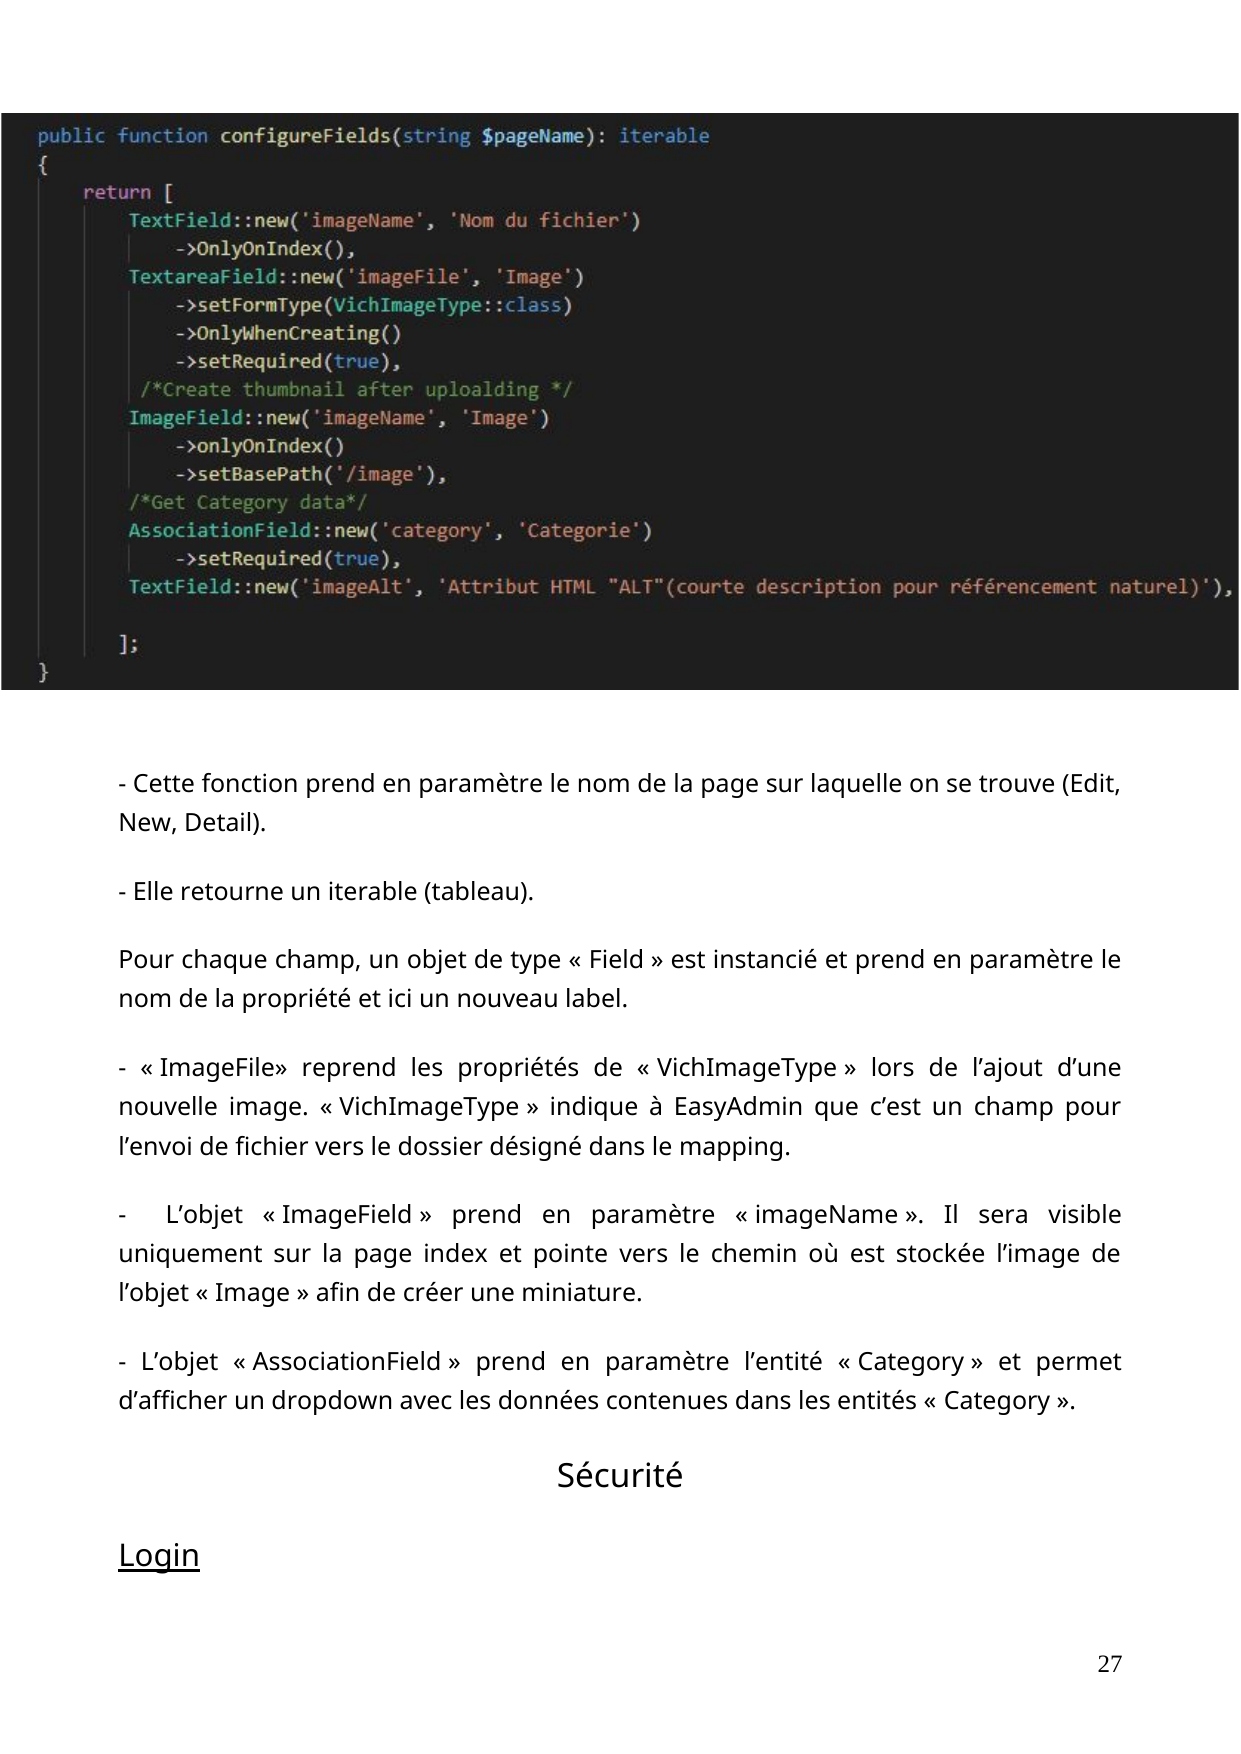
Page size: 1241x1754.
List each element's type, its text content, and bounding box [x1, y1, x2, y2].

text - L’objet « AssociationField » prend en paramètre l’entité « Category » et permet d’afficher un dropdown avec les données contenues dans les entités « Category ». [118, 1344, 1122, 1417]
picture [1, 113, 1239, 690]
text Login [118, 1533, 1122, 1576]
text Pour chaque champ, un objet de type « Field » est instancié et prend en paramètre le nom de la propriété et ici un nouveau label. [118, 942, 1122, 1015]
text - Elle retourne un iterable (tableau). [118, 873, 1122, 907]
text - L’objet « ImageField » prend en paramètre « imageName ». Il sera visible uniquement sur la page index et pointe vers le chemin où est stockée l’image de l’objet « Image » afin de créer une miniature. [118, 1197, 1122, 1309]
text - « ImageFile» reprend les propriétés de « VichImageType » lors de l’ajout d’une nouvelle image. « VichImageType » indique à EasyAdmin que c’est un champ pour l’envoi de fichier vers le dossier désigné dans le mapping. [118, 1050, 1122, 1162]
text - Cette fonction prend en paramètre le nom de la page sur laquelle on se trouve (Edit, New, Detail). [118, 766, 1122, 839]
text Sécurité [118, 1452, 1122, 1497]
